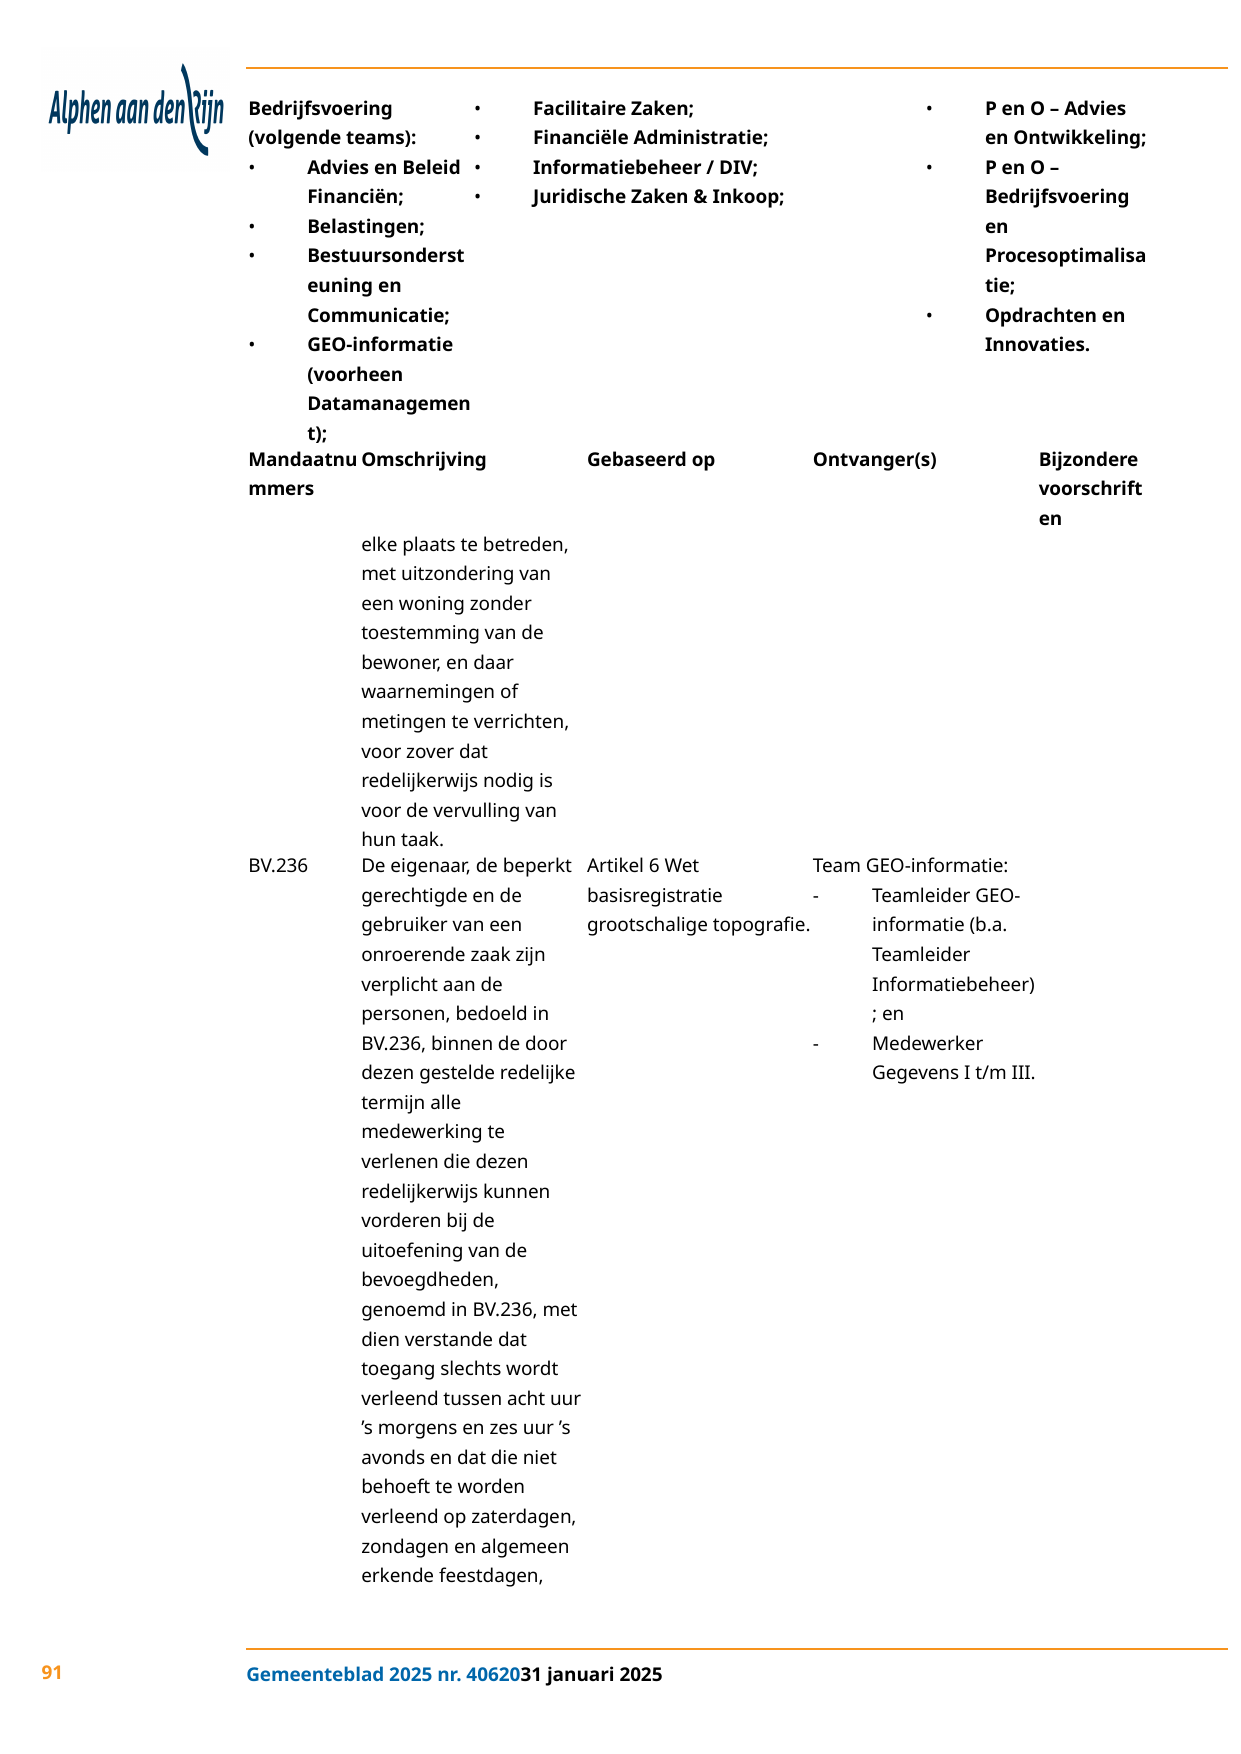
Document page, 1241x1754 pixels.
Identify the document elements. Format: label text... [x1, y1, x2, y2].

table_cell Ontvanger(s) [813, 446, 1038, 531]
table_cell [1039, 531, 1152, 852]
table_cell De eigenaar, de beperkt gerechtigde en de gebruiker van een onroerende zaak zijn verplicht aan de personen, bedoeld in BV.236, binnen de door dezen gestelde redelijke termijn alle medewerking te verlenen die dezen redelijkerwijs kunnen vorderen bij de uitoefening van de bevoegdheden, genoemd in BV.236, met dien verstande dat toegang slechts wordt verleend tussen acht uur ’s morgens en zes uur ’s avonds en dat die niet behoeft te worden verleend op zaterdagen, zondagen en algemeen erkende feestdagen, [361, 853, 587, 1588]
table_cell BV.236 [248, 853, 361, 1588]
table_header Bedrijfsvoering (volgende teams): Advies en Beleid Financiën; Belastingen; Bestuursondersteuning en Communicatie; GEO-informatie (voorheen Datamanagement); [248, 95, 474, 446]
table_header P en O – Advies en Ontwikkeling; P en O – Bedrijfsvoering en Procesoptimalisatie; Opdrachten en Innovaties. [926, 95, 1152, 446]
picture [41, 47, 231, 172]
table_cell Team GEO-informatie: Teamleider GEO-informatie (b.a. Teamleider Informatiebeheer); en Medewerker Gegevens I t/m III. [813, 853, 1038, 1588]
table_cell Artikel 6 Wet basisregistratie grootschalige topografie. [587, 853, 813, 1588]
table_cell [587, 531, 813, 852]
table_cell [248, 531, 361, 852]
table_cell Omschrijving [361, 446, 587, 531]
table_cell Gebaseerd op [587, 446, 813, 531]
table_cell elke plaats te betreden, met uitzondering van een woning zonder toestemming van de bewoner, en daar waarnemingen of metingen te verrichten, voor zover dat redelijkerwijs nodig is voor de vervulling van hun taak. [361, 531, 587, 852]
table_header Facilitaire Zaken; Financiële Administratie; Informatiebeheer / DIV; Juridische Zaken & Inkoop; [474, 95, 926, 446]
table_cell Mandaatnummers [248, 446, 361, 531]
table_cell Bijzondere voorschriften [1039, 446, 1152, 531]
table_cell [1039, 853, 1152, 1588]
table_cell [813, 531, 1038, 852]
